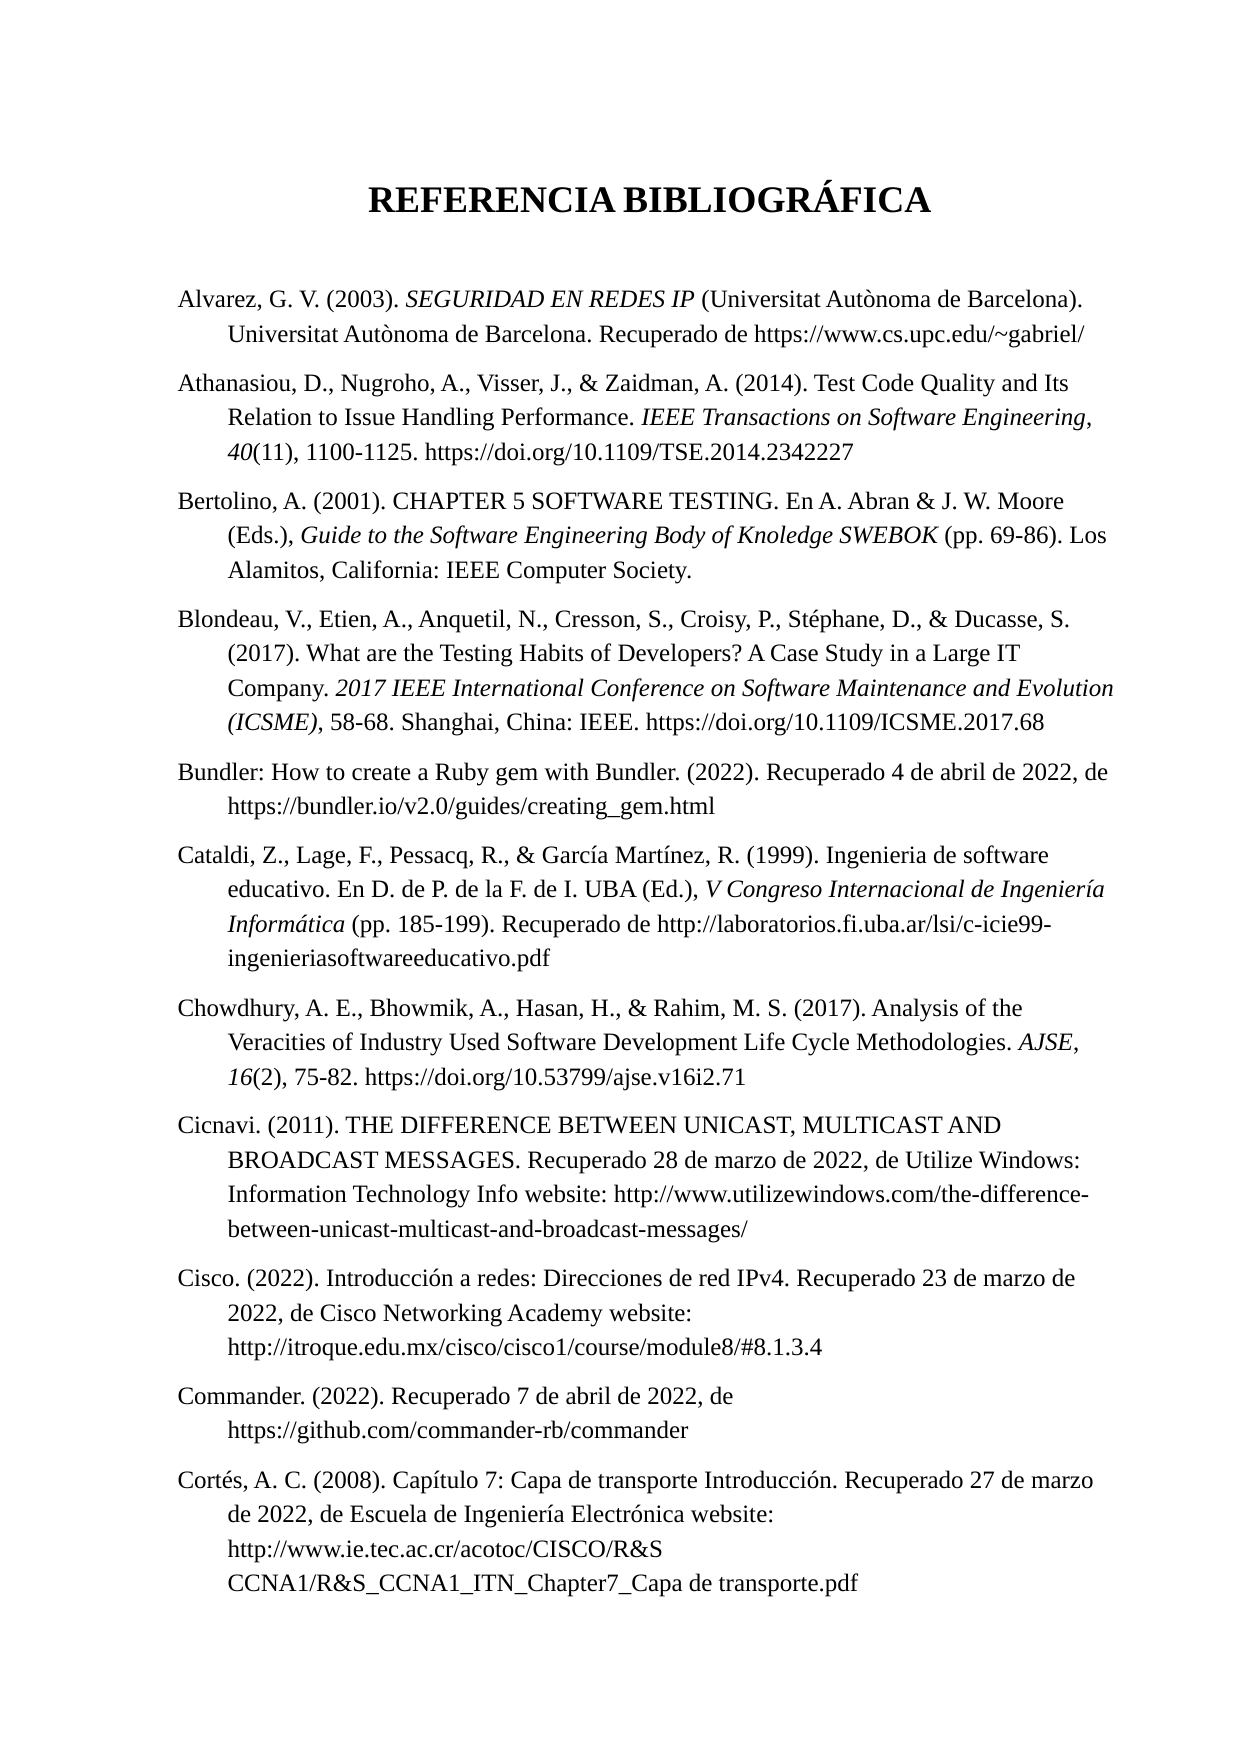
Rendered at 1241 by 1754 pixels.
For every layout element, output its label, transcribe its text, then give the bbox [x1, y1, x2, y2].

list Referencia Bibliográfica [177, 177, 1122, 220]
text Bertolino, A. (2001). CHAPTER 5 SOFTWARE TESTING. En A. Abran & J. W. Moore (Eds.), Guide to the Software Engineering Body of Knoledge SWEBOK (pp. 69-86). Los Alamitos, California: IEEE Computer Society. [177, 486, 1122, 584]
text Bundler: How to create a Ruby gem with Bundler. (2022). Recuperado 4 de abril de 2022, de https://bundler.io/v2.0/guides/creating_gem.html [177, 757, 1122, 820]
text Cataldi, Z., Lage, F., Pessacq, R., & García Martínez, R. (1999). Ingenieria de software educativo. En D. de P. de la F. de I. UBA (Ed.), V Congreso Internacional de Ingeniería Informática (pp. 185-199). Recuperado de http://laboratorios.fi.uba.ar/lsi/c-icie99-ingenieriasoftwareeducativo.pdf [177, 840, 1122, 972]
text Cortés, A. C. (2008). Capítulo 7: Capa de transporte Introducción. Recuperado 27 de marzo de 2022, de Escuela de Ingeniería Electrónica website: http://www.ie.tec.ac.cr/acotoc/CISCO/R&S CCNA1/R&S_CCNA1_ITN_Chapter7_Capa de transporte.pdf [177, 1465, 1122, 1597]
text Blondeau, V., Etien, A., Anquetil, N., Cresson, S., Croisy, P., Stéphane, D., & Ducasse, S. (2017). What are the Testing Habits of Developers? A Case Study in a Large IT Company. 2017 IEEE International Conference on Software Maintenance and Evolution (ICSME), 58-68. Shanghai, China: IEEE. https://doi.org/10.1109/ICSME.2017.68 [177, 604, 1122, 736]
text Cisco. (2022). Introducción a redes: Direcciones de red IPv4. Recuperado 23 de marzo de 2022, de Cisco Networking Academy website: http://itroque.edu.mx/cisco/cisco1/course/module8/#8.1.3.4 [177, 1263, 1122, 1361]
text Athanasiou, D., Nugroho, A., Visser, J., & Zaidman, A. (2014). Test Code Quality and Its Relation to Issue Handling Performance. IEEE Transactions on Software Engineering, 40(11), 1100-1125. https://doi.org/10.1109/TSE.2014.2342227 [177, 368, 1122, 466]
text Commander. (2022). Recuperado 7 de abril de 2022, de https://github.com/commander-rb/commander [177, 1381, 1122, 1444]
text Chowdhury, A. E., Bhowmik, A., Hasan, H., & Rahim, M. S. (2017). Analysis of the Veracities of Industry Used Software Development Life Cycle Methodologies. AJSE, 16(2), 75-82. https://doi.org/10.53799/ajse.v16i2.71 [177, 993, 1122, 1090]
text Cicnavi. (2011). THE DIFFERENCE BETWEEN UNICAST, MULTICAST AND BROADCAST MESSAGES. Recuperado 28 de marzo de 2022, de Utilize Windows: Information Technology Info website: http://www.utilizewindows.com/the-difference-between-unicast-multicast-and-broadcast-messages/ [177, 1111, 1122, 1243]
text Alvarez, G. V. (2003). SEGURIDAD EN REDES IP (Universitat Autònoma de Barcelona). Universitat Autònoma de Barcelona. Recuperado de https://www.cs.upc.edu/~gabriel/ [177, 284, 1122, 348]
